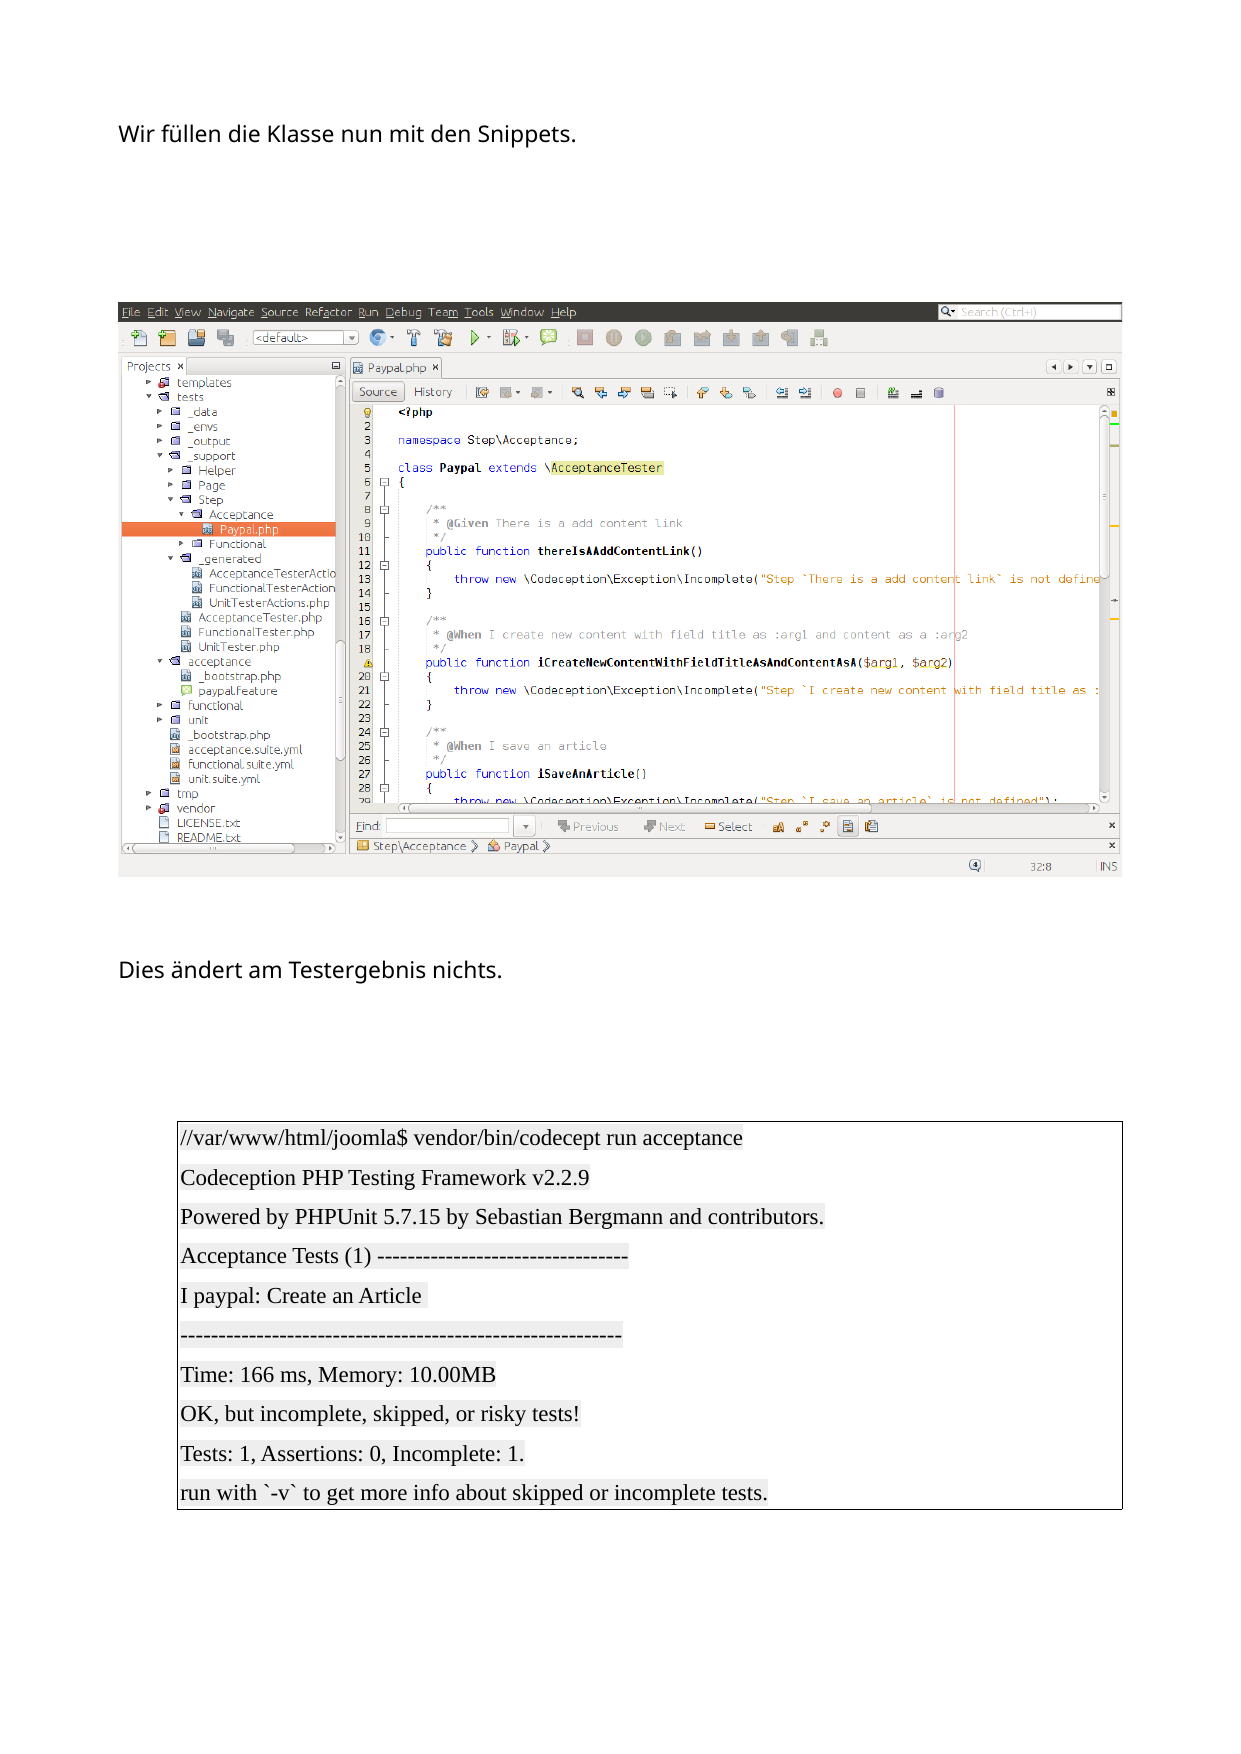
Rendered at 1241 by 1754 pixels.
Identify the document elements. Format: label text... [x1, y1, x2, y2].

text //var/www/html/joomla$ vendor/bin/codecept run acceptance Codeception PHP Testing Framework v2.2.9 Powered by PHPUnit 5.7.15 by Sebastian Bergmann and contributors. Acceptance Tests (1) --------------------------------- I paypal: Create an Article ---------------------------------------------------------- Time: 166 ms, Memory: 10.00MB OK, but incomplete, skipped, or risky tests! Tests: 1, Assertions: 0, Incomplete: 1. run with `-v` to get more info about skipped or incomplete tests. [178, 1122, 1122, 1509]
text Wir füllen die Klasse nun mit den Snippets. [118, 118, 1122, 149]
picture [118, 302, 1123, 877]
text Dies ändert am Testergebnis nichts. [118, 954, 1122, 985]
